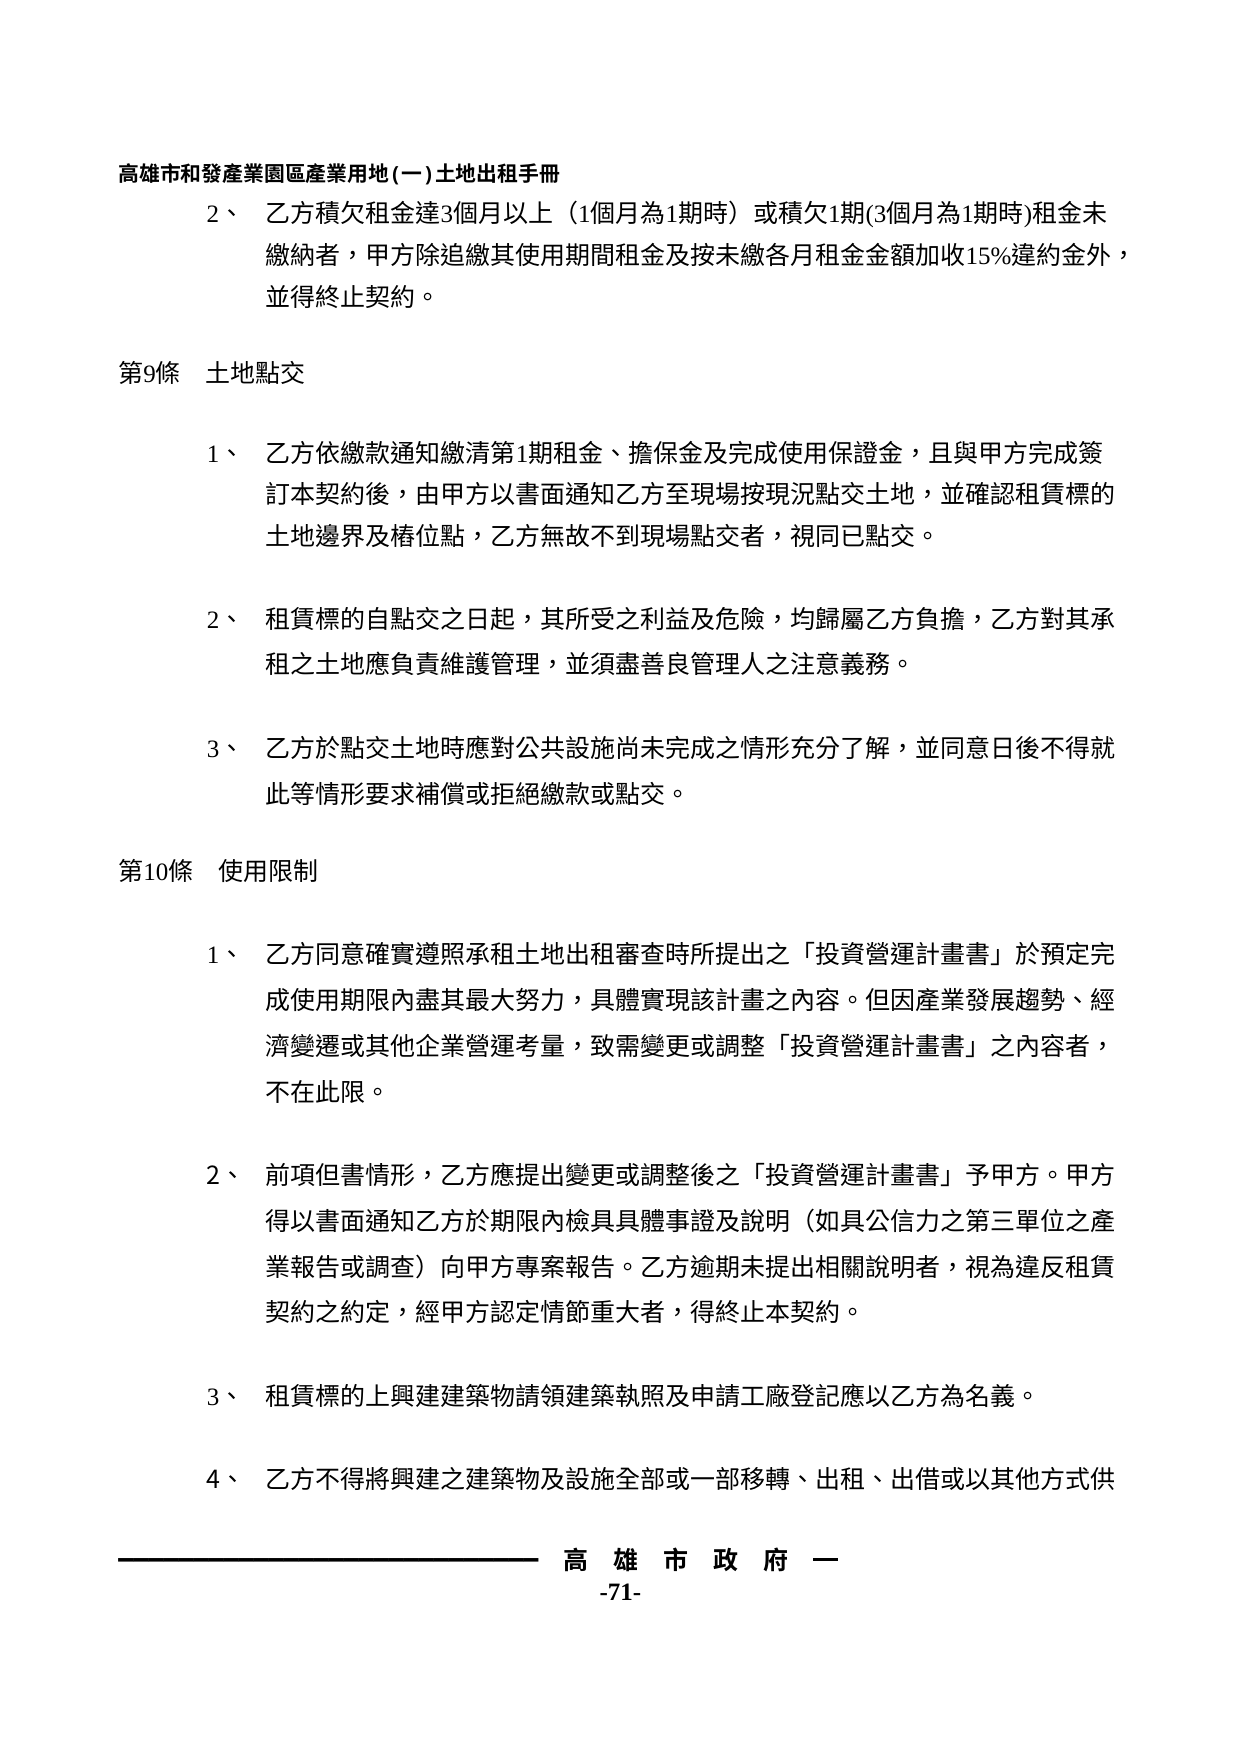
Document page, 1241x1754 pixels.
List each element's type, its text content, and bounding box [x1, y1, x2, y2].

list 乙方於點交土地時應對公共設施尚未完成之情形充分了解，並同意日後不得就此等情形要求補償或拒絕繳款或點交。 [207, 721, 1122, 812]
list 乙方依繳款通知繳清第1期租金、擔保金及完成使用保證金，且與甲方完成簽訂本契約後，由甲方以書面通知乙方至現場按現況點交土地，並確認租賃標的土地邊界及樁位點，乙方無故不到現場點交者，視同已點交。 [207, 429, 1122, 554]
list 租賃標的自點交之日起，其所受之利益及危險，均歸屬乙方負擔，乙方對其承租之土地應負責維護管理，並須盡善良管理人之注意義務。 [207, 591, 1122, 683]
list 乙方同意確實遵照承租土地出租審查時所提出之「投資營運計畫書」於預定完成使用期限內盡其最大努力，具體實現該計畫之內容。但因產業發展趨勢、經濟變遷或其他企業營運考量，致需變更或調整「投資營運計畫書」之內容者，不在此限。 [207, 927, 1122, 1110]
text 第10條 使用限制 [118, 843, 1122, 889]
list 乙方不得將興建之建築物及設施全部或一部移轉、出租、出借或以其他方式供 [207, 1452, 1122, 1498]
list 前項但書情形，乙方應提出變更或調整後之「投資營運計畫書」予甲方。甲方得以書面通知乙方於期限內檢具具體事證及說明（如具公信力之第三單位之產業報告或調查）向甲方專案報告。乙方逾期未提出相關說明者，視為違反租賃契約之約定，經甲方認定情節重大者，得終止本契約。 [207, 1148, 1122, 1331]
text 第9條 土地點交 [118, 346, 1122, 391]
list 乙方積欠租金達3個月以上（1個月為1期時）或積欠1期(3個月為1期時)租金未繳納者，甲方除追繳其使用期間租金及按未繳各月租金金額加收15%違約金外，並得終止契約。 [206, 189, 1122, 314]
list 租賃標的上興建建築物請領建築執照及申請工廠登記應以乙方為名義。 [207, 1368, 1122, 1414]
